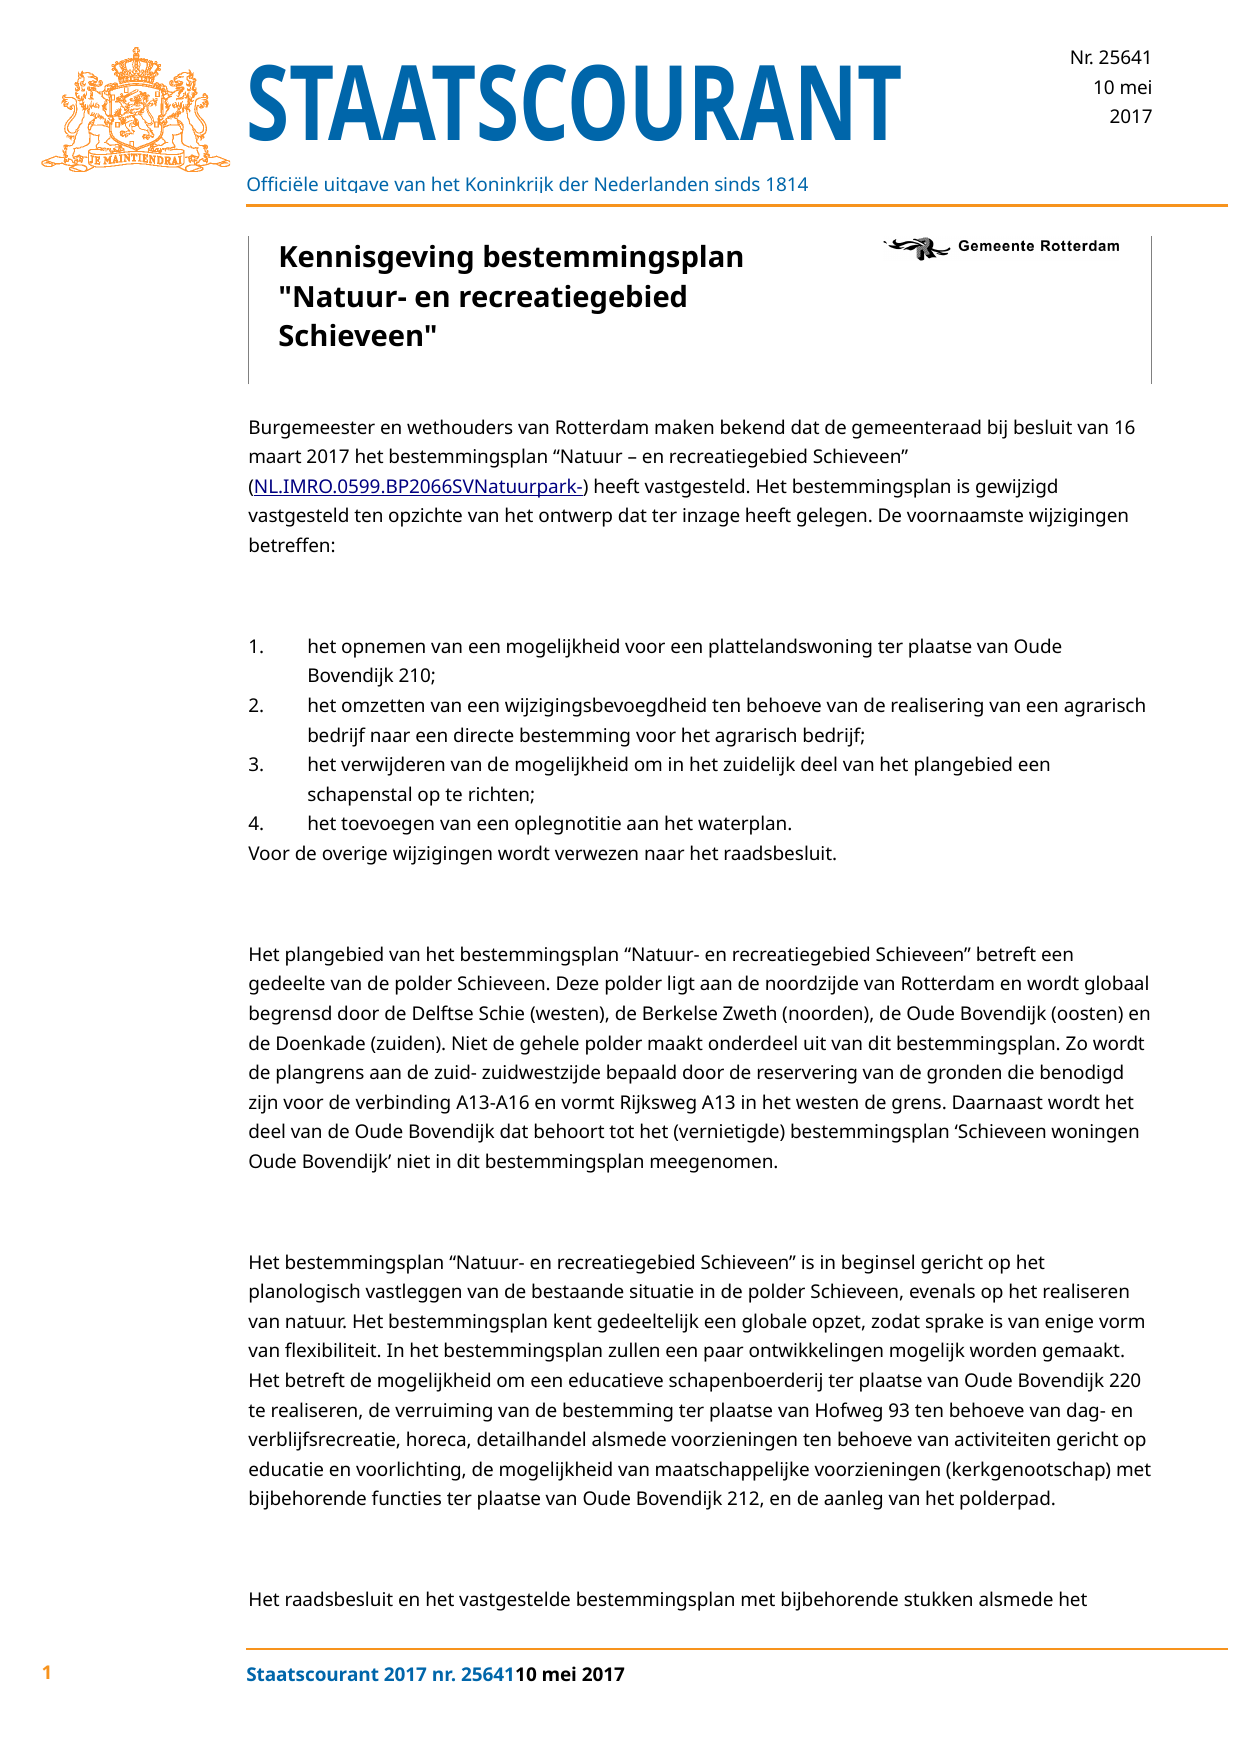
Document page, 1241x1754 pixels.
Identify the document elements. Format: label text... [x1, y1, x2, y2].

text Het bestemmingsplan “Natuur- en recreatiegebied Schieveen” is in beginsel gericht op het planologisch vastleggen van de bestaande situatie in de polder Schieveen, evenals op het realiseren van natuur. Het bestemmingsplan kent gedeeltelijk een globale opzet, zodat sprake is van enige vorm van flexibiliteit. In het bestemmingsplan zullen een paar ontwikkelingen mogelijk worden gemaakt. Het betreft de mogelijkheid om een educatieve schapenboerderij ter plaatse van Oude Bovendijk 220 te realiseren, de verruiming van de bestemming ter plaatse van Hofweg 93 ten behoeve van dag- en verblijfsrecreatie, horeca, detailhandel alsmede voorzieningen ten behoeve van activiteiten gericht op educatie en voorlichting, de mogelijkheid van maatschappelijke voorzieningen (kerkgenootschap) met bijbehorende functies ter plaatse van Oude Bovendijk 212, en de aanleg van het polderpad. [248, 1249, 1152, 1511]
picture [41, 47, 231, 172]
list het toevoegen van een oplegnotitie aan het waterplan. [248, 811, 1152, 836]
text Burgemeester en wethouders van Rotterdam maken bekend dat de gemeenteraad bij besluit van 16 maart 2017 het bestemmingsplan “Natuur – en recreatiegebied Schieveen” (NL.IMRO.0599.BP2066SVNatuurpark-) heeft vastgesteld. Het bestemmingsplan is gewijzigd vastgesteld ten opzichte van het ontwerp dat ter inzage heeft gelegen. De voornaamste wijzigingen betreffen: [248, 414, 1152, 558]
text Het raadsbesluit en het vastgestelde bestemmingsplan met bijbehorende stukken alsmede het [248, 1586, 1152, 1612]
list het opnemen van een mogelijkheid voor een plattelandswoning ter plaatse van Oude Bovendijk 210; [248, 633, 1152, 688]
text Het plangebied van het bestemmingsplan “Natuur- en recreatiegebied Schieveen” betreft een gedeelte van de polder Schieveen. Deze polder ligt aan de noordzijde van Rotterdam en wordt globaal begrensd door de Delftse Schie (westen), de Berkelse Zweth (noorden), de Oude Bovendijk (oosten) en de Doenkade (zuiden). Niet de gehele polder maakt onderdeel uit van dit bestemmingsplan. Zo wordt de plangrens aan de zuid- zuidwestzijde bepaald door de reservering van de gronden die benodigd zijn voor de verbinding A13-A16 en vormt Rijksweg A13 in het westen de grens. Daarnaast wordt het deel van de Oude Bovendijk dat behoort tot het (vernietigde) bestemmingsplan ‘Schieveen woningen Oude Bovendijk’ niet in dit bestemmingsplan meegenomen. [248, 941, 1152, 1174]
table_header [850, 236, 1151, 384]
table_header Kennisgeving bestemmingsplan "Natuur- en recreatiegebied Schieveen" [249, 236, 850, 384]
picture [882, 236, 1119, 261]
list het verwijderen van de mogelijkheid om in het zuidelijk deel van het plangebied een schapenstal op te richten; [248, 751, 1152, 807]
text Voor de overige wijzigingen wordt verwezen naar het raadsbesluit. [248, 840, 1152, 866]
list het omzetten van een wijzigingsbevoegdheid ten behoeve van de realisering van een agrarisch bedrijf naar een directe bestemming voor het agrarisch bedrijf; [248, 692, 1152, 748]
